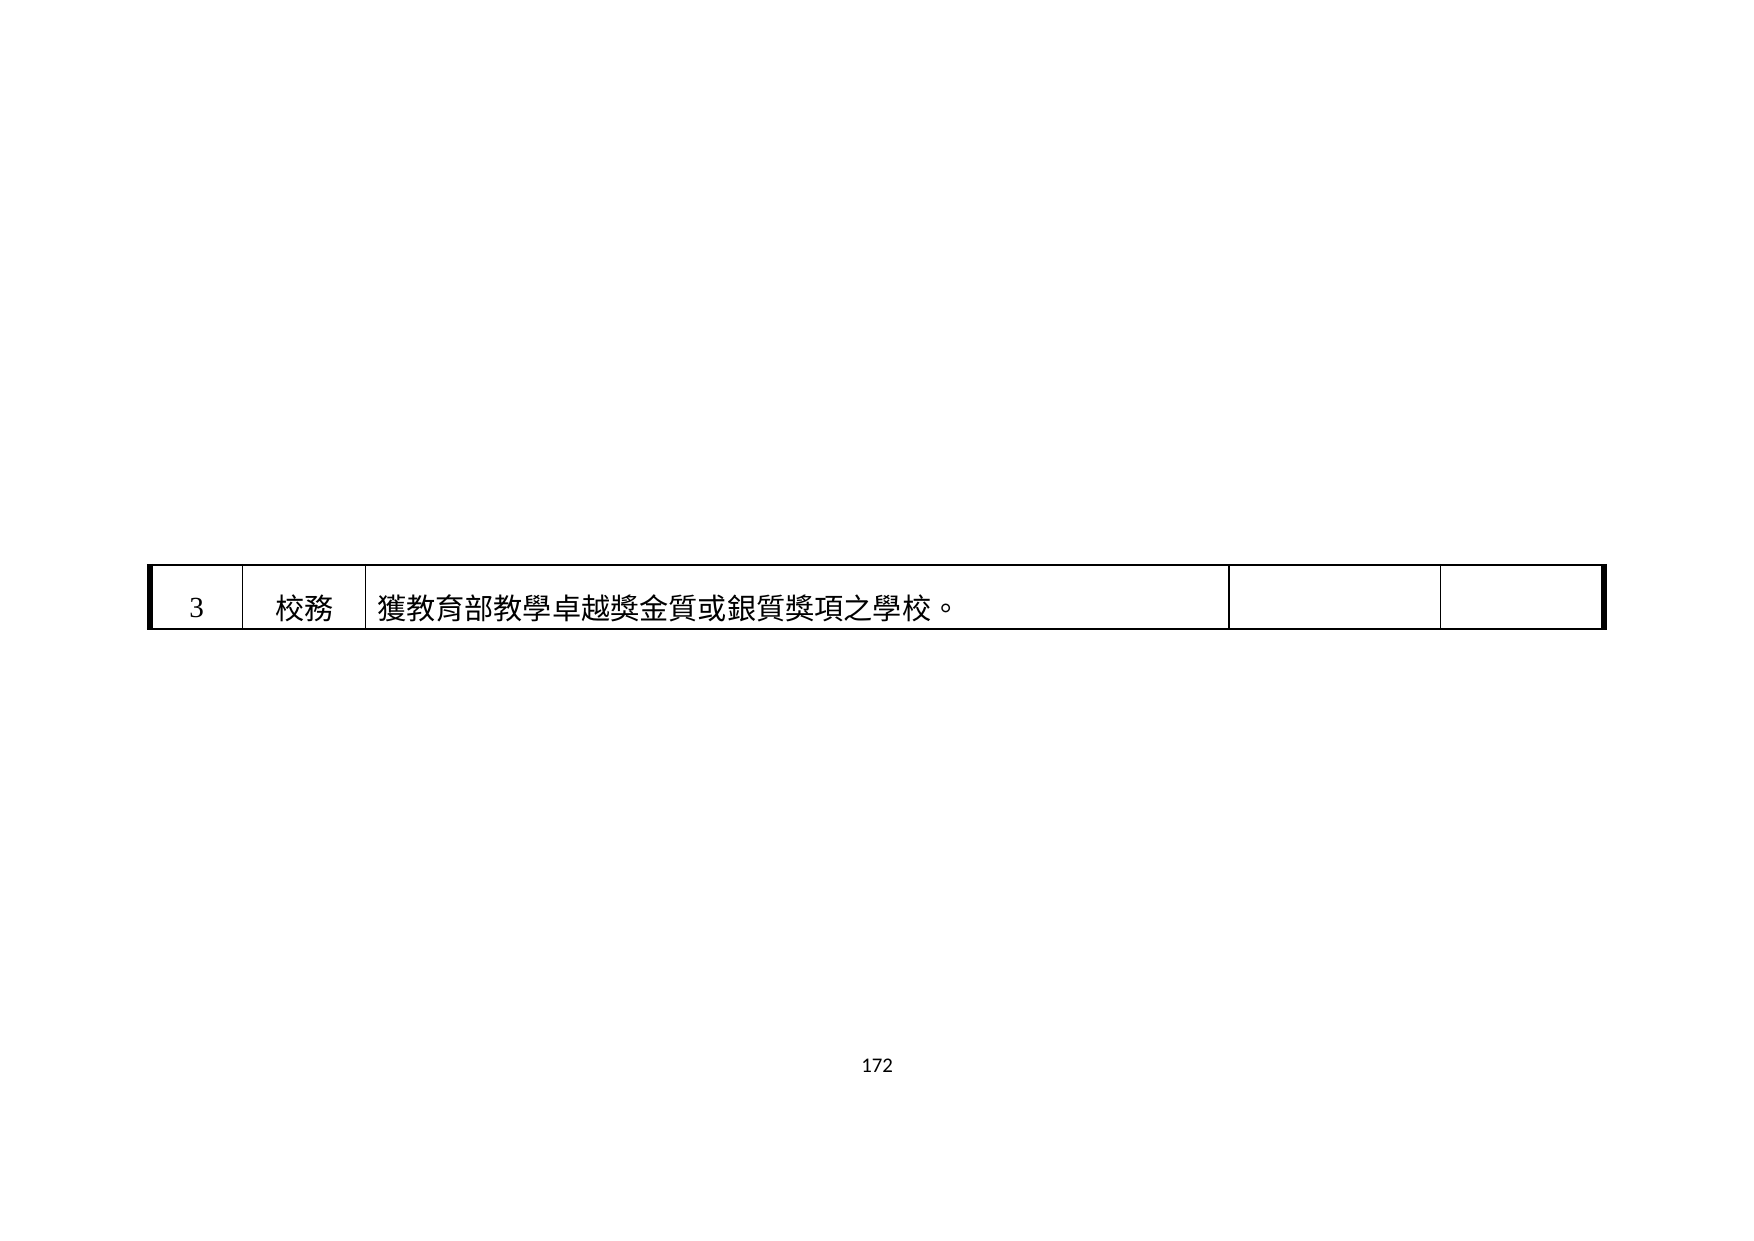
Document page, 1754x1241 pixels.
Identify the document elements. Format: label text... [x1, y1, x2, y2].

table_cell 獲教育部教學卓越獎金質或銀質獎項之學校。 [366, 566, 1228, 628]
table_cell 校務 [243, 566, 365, 628]
table_cell 3 [153, 566, 242, 628]
table_cell [1230, 566, 1440, 628]
table_cell [1441, 566, 1601, 628]
